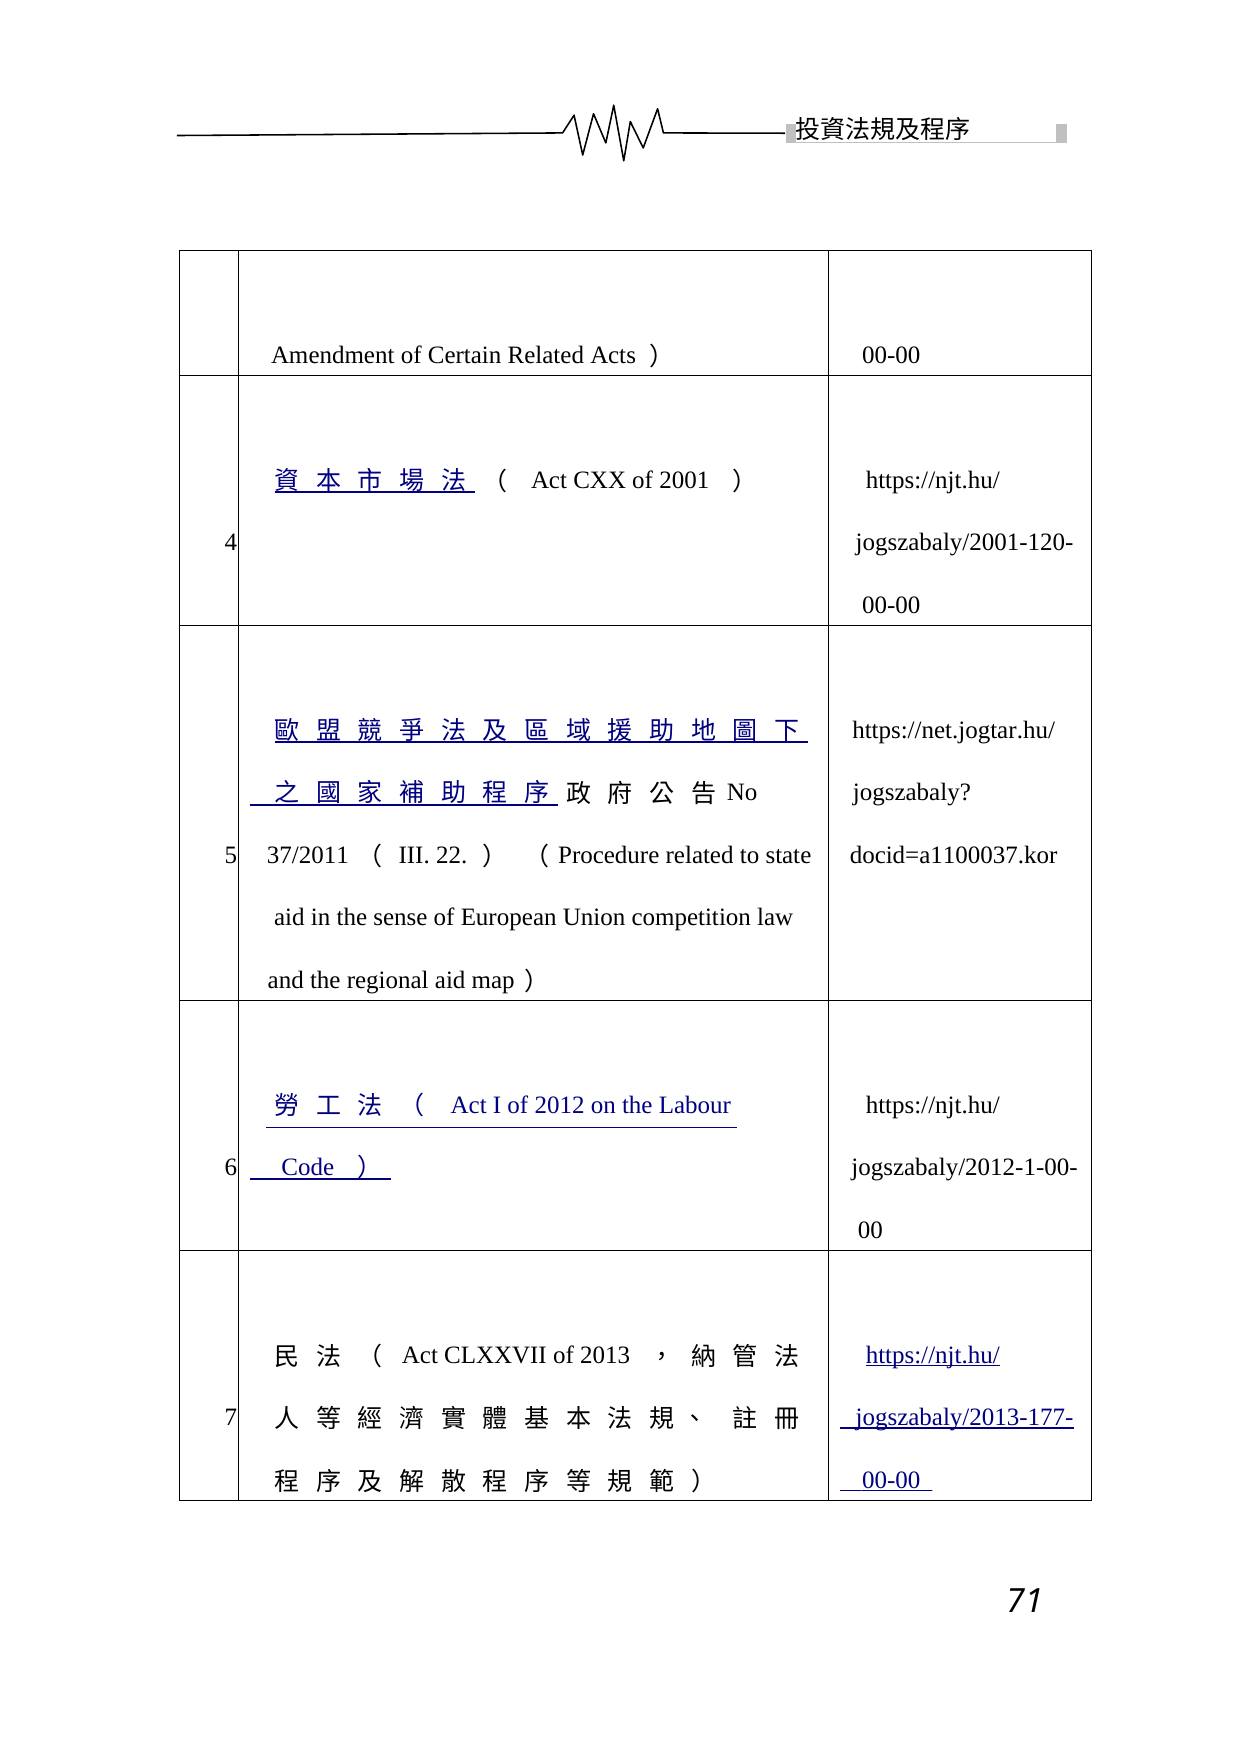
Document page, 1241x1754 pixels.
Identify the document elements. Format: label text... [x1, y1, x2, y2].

table_cell 4 [180, 376, 238, 625]
table_cell 勞工法（Act I of 2012 on the Labour Code） [239, 1001, 828, 1250]
table_cell https://njt.hu/jogszabaly/2013-177-00-00 [829, 1251, 1091, 1500]
table_cell 6 [180, 1001, 238, 1250]
table_cell 資本市場法（Act CXX of 2001） [239, 376, 828, 625]
table_cell https://net.jogtar.hu/jogszabaly?docid=a1100037.kor [829, 626, 1091, 1000]
table_cell [180, 251, 238, 375]
table_cell https://njt.hu/jogszabaly/2012-1-00-00 [829, 1001, 1091, 1250]
table_cell 歐盟競爭法及區域援助地圖下之國家補助程序政府公告No 37/2011（III. 22.）（Procedure related to state aid in the sense of European Union competition law and the regional aid map） [239, 626, 828, 1000]
table_cell 5 [180, 626, 238, 1000]
table_cell 7 [180, 1251, 238, 1500]
table_cell https://njt.hu/jogszabaly/2001-120-00-00 [829, 376, 1091, 625]
table_cell Amendment of Certain Related Acts） [239, 251, 828, 375]
table_cell 00-00 [829, 251, 1091, 375]
table_cell 民法（Act CLXXVII of 2013，納管法人等經濟實體基本法規、註冊程序及解散程序等規範） [239, 1251, 828, 1500]
